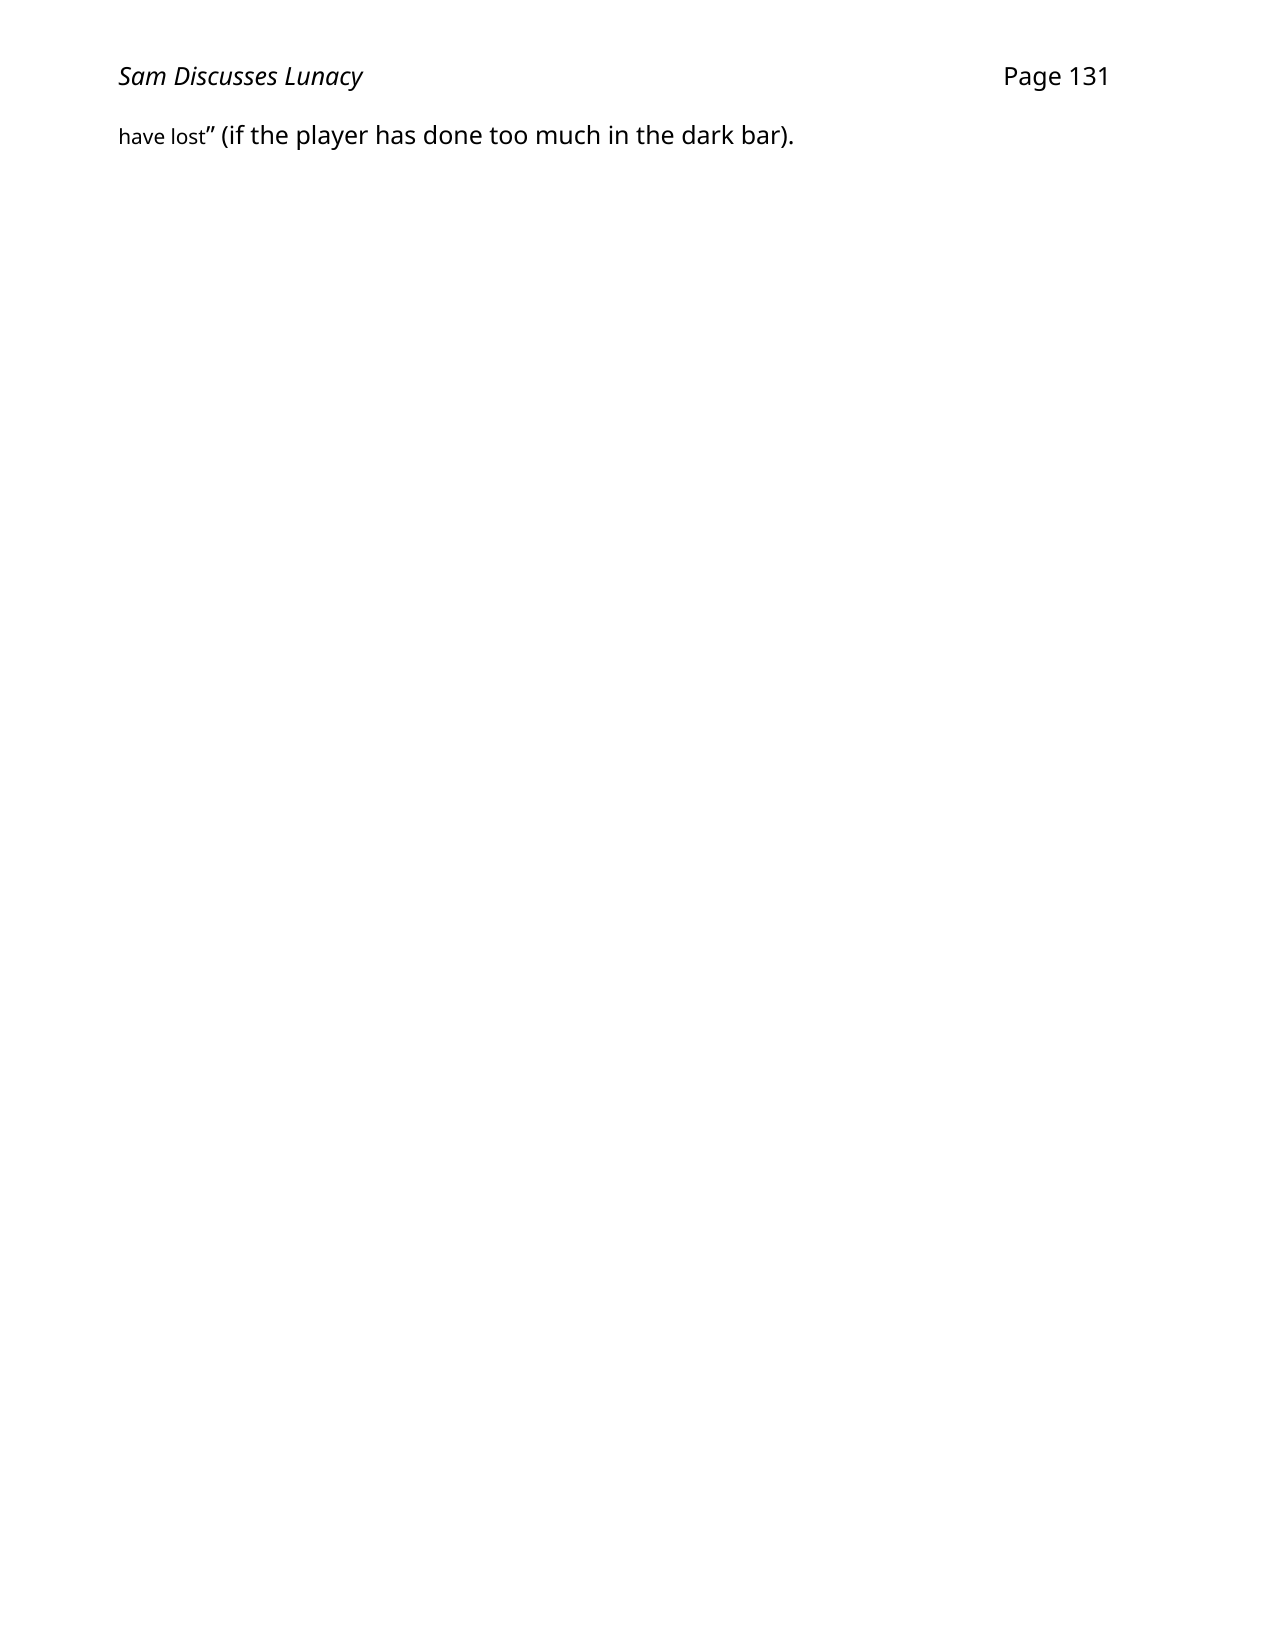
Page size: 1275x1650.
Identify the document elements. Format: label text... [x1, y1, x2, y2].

text have lost” (if the player has done too much in the dark bar). [118, 118, 1157, 152]
